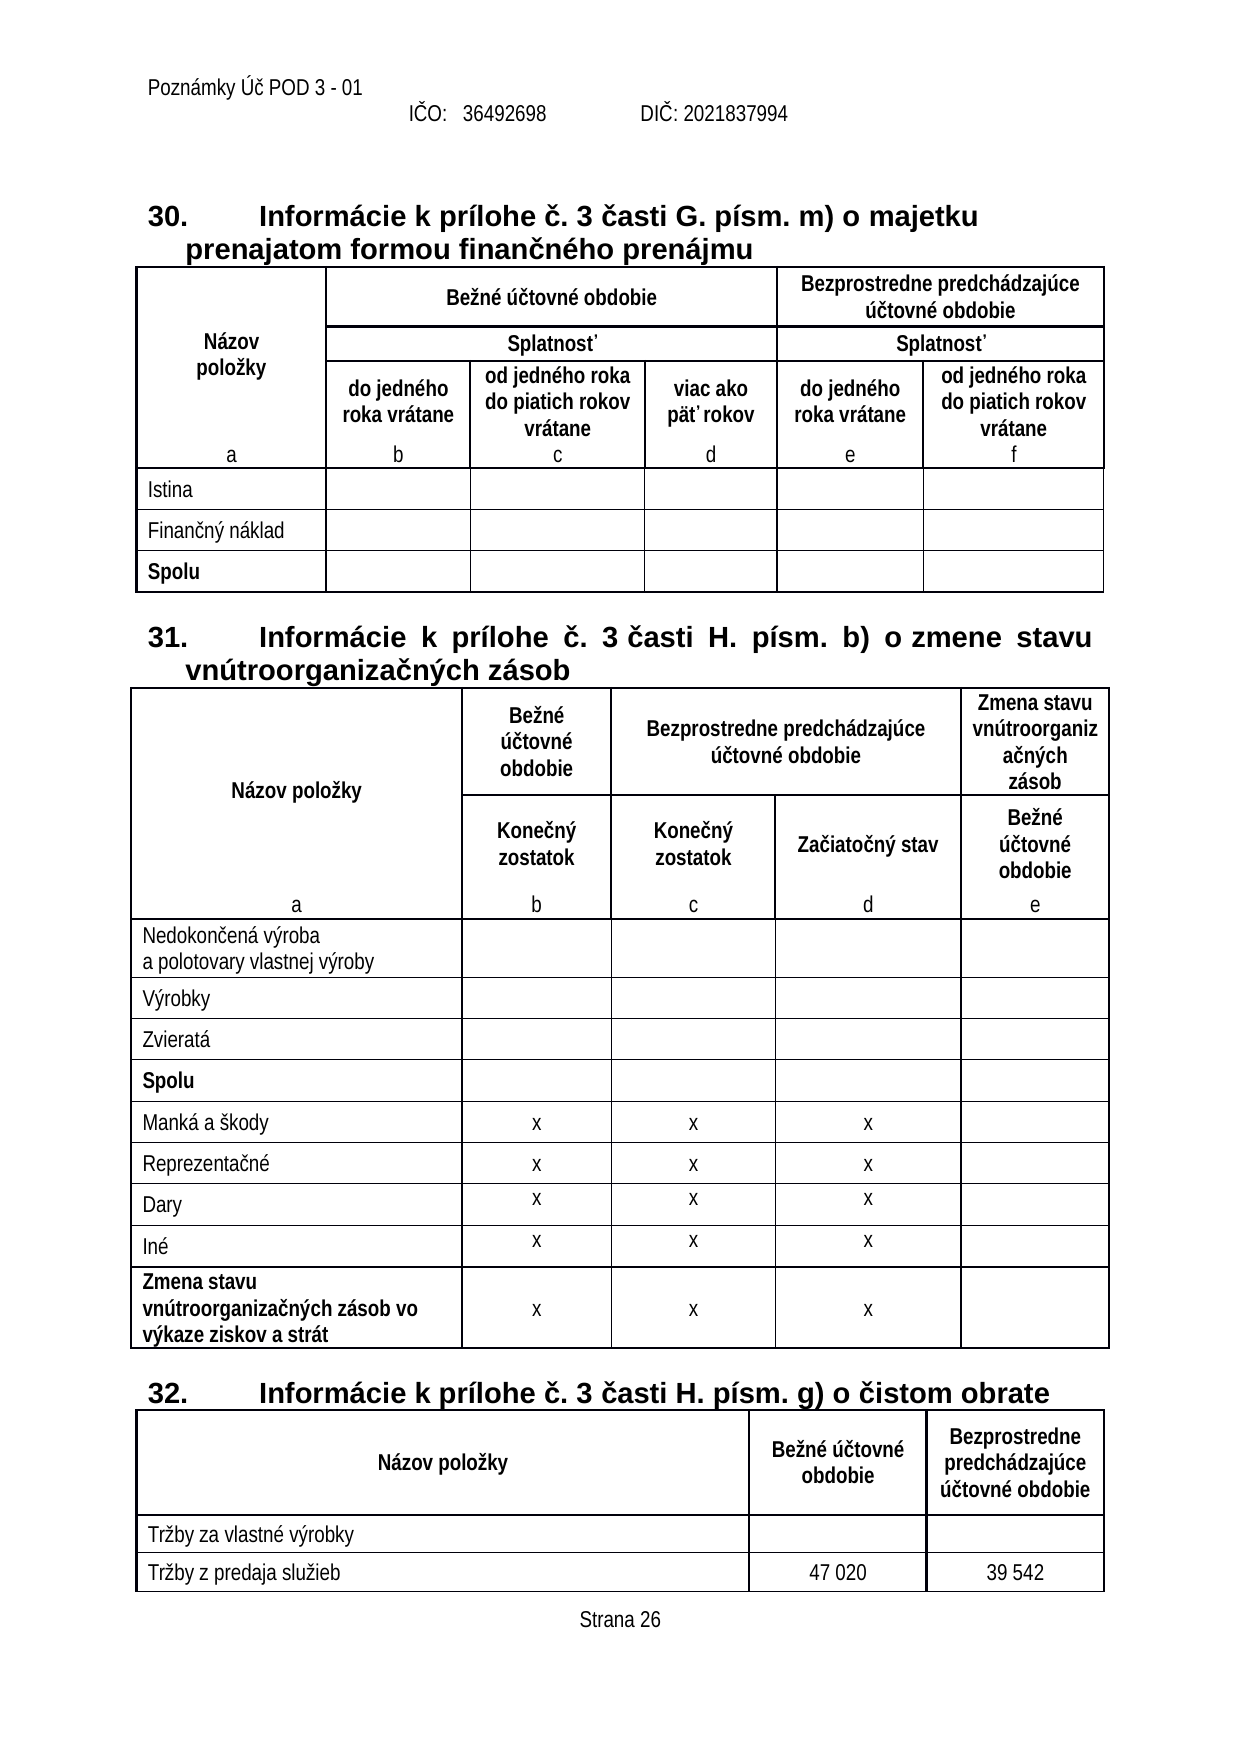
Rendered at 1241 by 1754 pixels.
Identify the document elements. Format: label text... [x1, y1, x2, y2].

table_cell Bežné účtovné obdobie [962, 796, 1108, 891]
table_cell [471, 510, 644, 550]
table_cell [962, 1060, 1108, 1101]
table_cell Začiatočný stav [776, 796, 960, 891]
table_cell x [463, 1226, 611, 1266]
table_cell [471, 469, 644, 508]
table_cell Zvieratá [132, 1019, 461, 1059]
table_cell x [612, 1143, 775, 1183]
table_cell do jedného roka vrátane [778, 362, 922, 441]
table_cell 47 020 [750, 1553, 925, 1591]
list Informácie k prílohe č. 3 časti H. písm. b) o zmene stavu vnútroorganizačných zásob [148, 620, 1092, 687]
table_header Bezprostredne predchádzajúce účtovné obdobie [612, 689, 960, 794]
table_cell Výrobky [132, 978, 461, 1018]
table_cell Spolu [132, 1060, 461, 1101]
table_cell Zmena stavu vnútroorganizačných zásob vo výkaze ziskov a strát [132, 1268, 461, 1347]
table_cell [463, 1019, 611, 1059]
table_cell [327, 551, 470, 591]
table_cell 39 542 [928, 1553, 1103, 1591]
table_cell Dary [132, 1184, 461, 1225]
table_cell x [463, 1268, 611, 1347]
table_header Bežné účtovné obdobie [327, 268, 776, 325]
table_cell [776, 920, 960, 977]
table_cell [924, 551, 1103, 591]
table_cell [924, 469, 1103, 508]
table_cell x [612, 1226, 775, 1266]
table_header Názov položky [138, 1411, 748, 1514]
table_cell x [463, 1102, 611, 1142]
table_header Zmena stavu vnútroorganizačných zásob [962, 689, 1108, 794]
table_cell [778, 551, 923, 591]
table_cell Tržby z predaja služieb [138, 1553, 748, 1591]
list Informácie k prílohe č. 3 časti G. písm. m) o majetku prenajatom formou finančného prenájmu [148, 199, 1092, 266]
table_cell Nedokončená výroba a polotovary vlastnej výroby [132, 920, 461, 977]
table_header Bezprostredne predchádzajúce účtovné obdobie [778, 268, 1103, 325]
table_cell [962, 920, 1108, 977]
table_cell c [612, 891, 774, 917]
table_cell [612, 920, 775, 977]
table_header Názov položky [132, 689, 461, 891]
table_cell [612, 1060, 775, 1101]
table_cell [924, 510, 1103, 550]
table_cell [776, 1060, 960, 1101]
table_cell [612, 1019, 775, 1059]
table_header Bežné účtovné obdobie [463, 689, 610, 794]
table_cell Splatnosť [778, 328, 1103, 360]
list Informácie k prílohe č. 3 časti H. písm. g) o čistom obrate [148, 1376, 1092, 1409]
table_cell x [776, 1143, 960, 1183]
table_cell [463, 978, 611, 1018]
table_cell a [138, 441, 325, 467]
table_cell [778, 469, 923, 508]
table_cell do jedného roka vrátane [327, 362, 469, 441]
table_cell x [463, 1143, 611, 1183]
table_cell Reprezentačné [132, 1143, 461, 1183]
table_cell b [463, 891, 610, 917]
table_cell [645, 469, 776, 508]
table_cell Manká a škody [132, 1102, 461, 1142]
table_cell x [612, 1268, 775, 1347]
table_cell a [132, 891, 461, 917]
table_cell x [776, 1184, 960, 1225]
table_cell x [612, 1184, 775, 1225]
table_cell [645, 510, 776, 550]
table_cell [778, 510, 923, 550]
table_cell [463, 1060, 611, 1101]
table_cell x [776, 1268, 960, 1347]
table_cell [645, 551, 776, 591]
table_cell [928, 1516, 1103, 1552]
table_cell c [471, 441, 644, 467]
table_cell [962, 1226, 1108, 1266]
table_cell viac ako päť rokov [646, 362, 776, 441]
table_cell Tržby za vlastné výrobky [138, 1516, 748, 1552]
table_cell [776, 1019, 960, 1059]
table_cell Konečný zostatok [612, 796, 774, 891]
table_cell x [776, 1102, 960, 1142]
table_cell Iné [132, 1226, 461, 1266]
table_cell b [327, 441, 469, 467]
table_cell [750, 1516, 925, 1552]
table_cell x [463, 1184, 611, 1225]
table_cell [962, 1019, 1108, 1059]
table_cell x [612, 1102, 775, 1142]
table_cell [962, 1184, 1108, 1225]
table_cell d [646, 441, 776, 467]
table_cell [962, 1143, 1108, 1183]
table_cell Istina [138, 469, 325, 508]
table_cell x [776, 1226, 960, 1266]
table_cell [463, 920, 611, 977]
table_cell Konečný zostatok [463, 796, 610, 891]
table_cell [962, 978, 1108, 1018]
table_header Bezprostredne predchádzajúce účtovné obdobie [928, 1411, 1103, 1514]
table_cell od jedného roka do piatich rokov vrátane [471, 362, 644, 441]
table_cell od jedného roka do piatich rokov vrátane [924, 362, 1103, 441]
table_cell Spolu [138, 551, 325, 591]
table_cell Splatnosť [327, 328, 776, 360]
table_cell [776, 978, 960, 1018]
table_cell [962, 1102, 1108, 1142]
table_cell f [924, 441, 1103, 467]
table_header Názov položky [138, 268, 325, 441]
table_cell [471, 551, 644, 591]
table_cell e [778, 441, 922, 467]
table_cell [327, 469, 470, 508]
table_header Bežné účtovné obdobie [750, 1411, 925, 1514]
table_cell Finančný náklad [138, 510, 325, 550]
table_cell e [962, 891, 1108, 917]
table_cell [962, 1268, 1108, 1347]
table_cell [327, 510, 470, 550]
table_cell [612, 978, 775, 1018]
table_cell d [776, 891, 960, 917]
